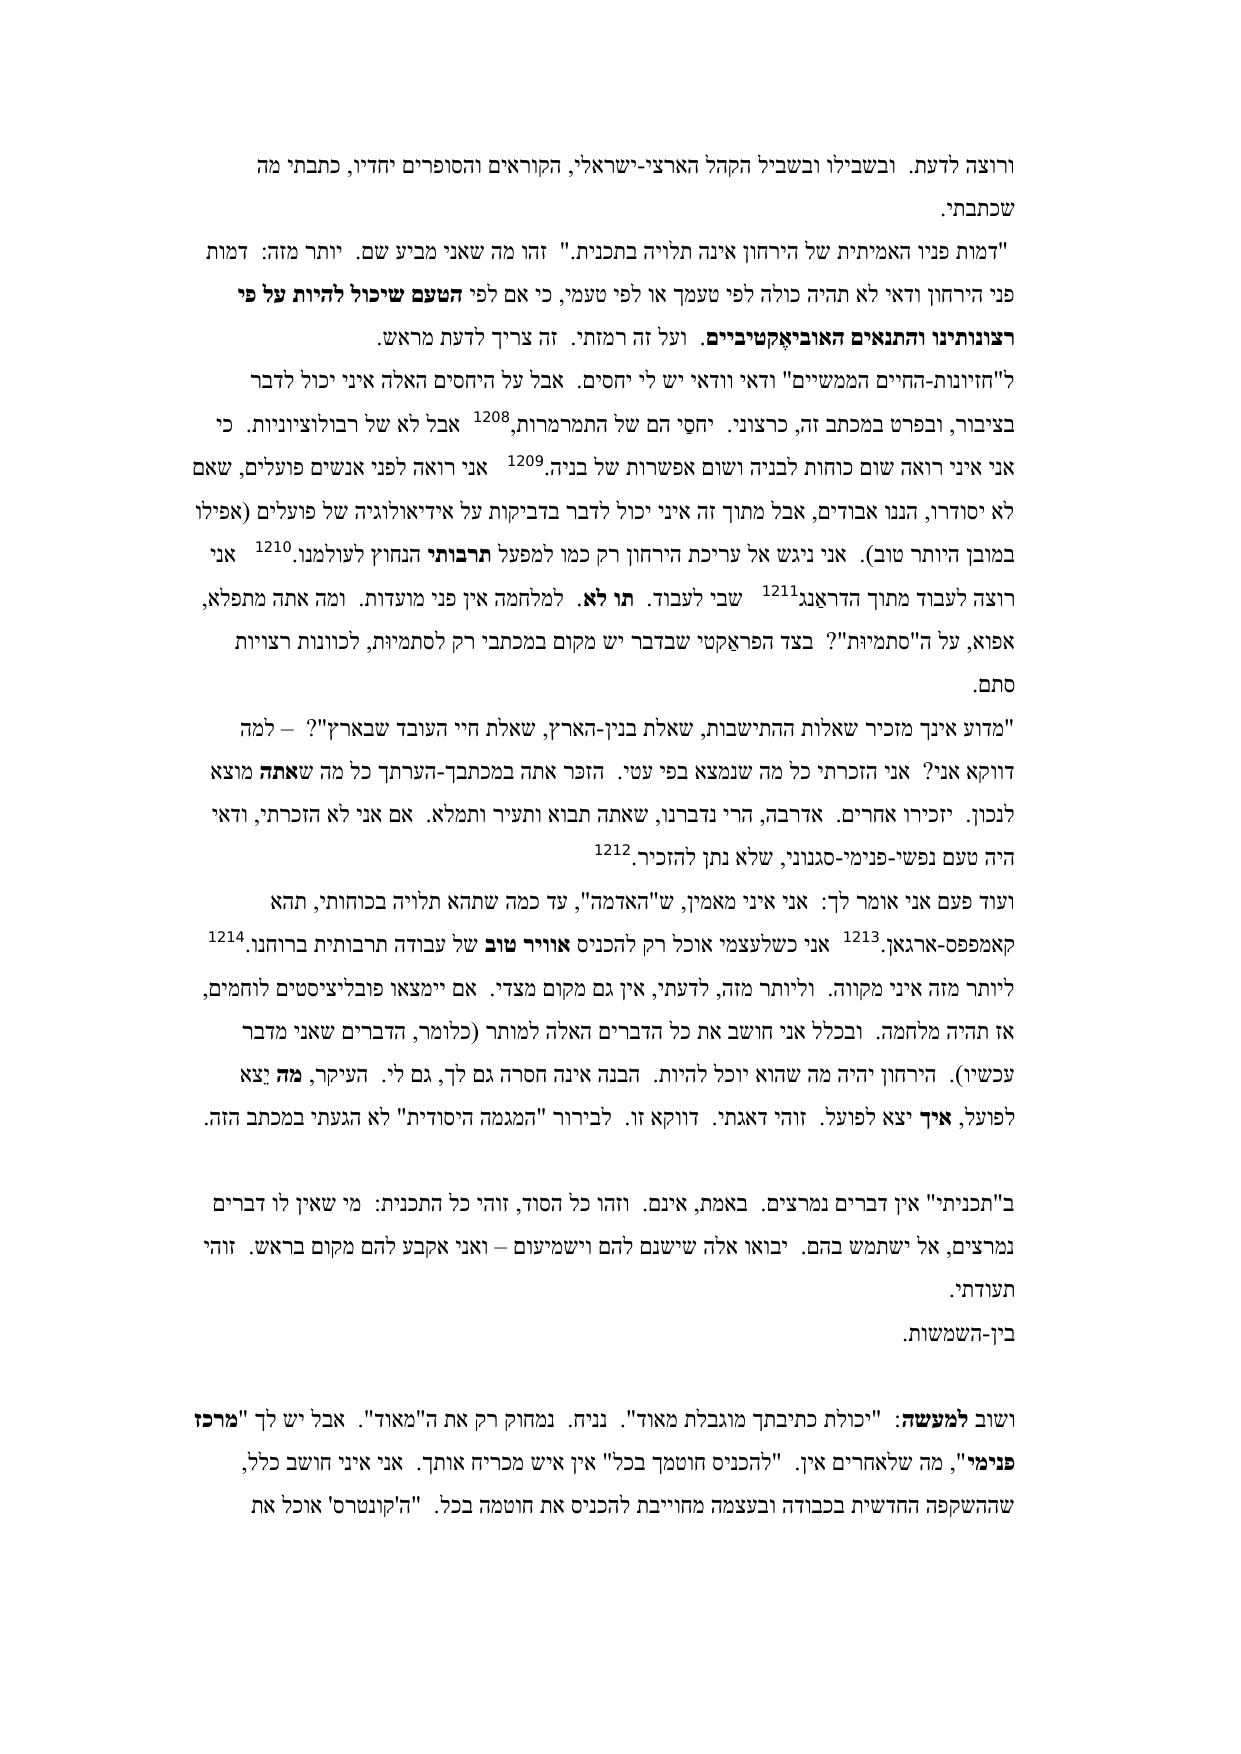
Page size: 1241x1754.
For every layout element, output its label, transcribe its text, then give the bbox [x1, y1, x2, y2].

text בין-השמשות. [187, 1318, 1015, 1346]
text ועוד פעם אני אומר לך: אני איני מאמין, ש"האדמה", עד כמה שתהא תלויה בכוחותי, תהא קאמפפס-ארגאן. אני כשלעצמי אוכל רק להכניס אוויר טוב של עבודה תרבותית ברוחנו. ליותר מזה איני מקווה. וליותר מזה, לדעתי, אין גם מקום מצדי. אם יימצאו פובליציסטים לוחמים, אז תהיה מלחמה. ובכלל אני חושב את כל הדברים האלה למותר (כלומר, הדברים שאני מדבר עכשיו). הירחון יהיה מה שהוא יוכל להיות. הבנה אינה חסרה גם לך, גם לי. העיקר, מה יֵצא לפועל, איך יצא לפועל. זוהי דאגתי. דווקא זו. לבירור "המגמה היסודית" לא הגעתי במכתב הזה. ב"תכניתי" אין דברים נמרצים. באמת, אינם. וזהו כל הסוד, זוהי כל התכנית: מי שאין לו דברים נמרצים, אל ישתמש בהם. יבואו אלה שישנם להם וישמיעום – ואני אקבע להם מקום בראש. זוהי תעודתי. [187, 886, 1015, 1303]
text ושוב למעשה: "יכולת כתיבתך מוגבלת מאוד". נניח. נמחוק רק את ה"מאוד". אבל יש לך "מרכז פנימי", מה שלאחרים אין. "להכניס חוטמך בכל" אין איש מכריח אותך. אני איני חושב כלל, שההשקפה החדשית בכבודה ובעצמה מחוייבת להכניס את חוטמה בכל. "ה'קונטרס' אוכל את [187, 1404, 1015, 1519]
text "דמות פניו האמיתית של הירחון אינה תלויה בתכנית." זהו מה שאני מביע שם. יותר מזה: דמות פני הירחון ודאי לא תהיה כולה לפי טעמך או לפי טעמי, כי אם לפי הטעם שיכול להיות על פי רצונותינו והתנאים האוביאֶקטיביים. ועל זה רמזתי. זה צריך לדעת מראש. ל"חזיונות-החיים הממשיים" ודאי וודאי יש לי יחסים. אבל על היחסים האלה איני יכול לדבר בציבור, ובפרט במכתב זה, כרצוני. יחסַי הם של התמרמרות, אבל לא של רבולוציוניות. כי אני איני רואה שום כוחות לבניה ושום אפשרות של בניה. אני רואה לפני אנשים פועלים, שאם לא יסודרו, הננו אבודים, אבל מתוך זה איני יכול לדבר בדביקות על אידיאולוגיה של פועלים (אפילו במובן היותר טוב). אני ניגש אל עריכת הירחון רק כמו למפעל תרבותי הנחוץ לעולמנו. אני רוצה לעבוד מתוך הדראַנג שבי לעבוד. תו לא. למלחמה אין פני מועדות. ומה אתה מתפלא, אפוא, על ה"סתמיוּת"? בצד הפראַקטי שבדבר יש מקום במכתבי רק לסתמיוּת, לכוונות רצויות סתם. "מדוע אינך מזכיר שאלות ההתישבות, שאלת בנין-הארץ, שאלת חיי העובד שבארץ"? – למה דווקא אני? אני הזכרתי כל מה שנמצא בפי עטי. הזכּר אתה במכתבך-הערתך כל מה שאתה מוצא לנכון. יזכירו אחרים. אדרבה, הרי נדברנו, שאתה תבוא ותעיר ותמלא. אם אני לא הזכרתי, ודאי היה טעם נפשי-פנימי-סגנוני, שלא נתן להזכיר. [187, 236, 1015, 871]
text ורוצה לדעת. ובשבילו ובשביל הקהל הארצי-ישראלי, הקוראים והסופרים יחדיו, כתבתי מה שכתבתי. [187, 150, 1015, 222]
